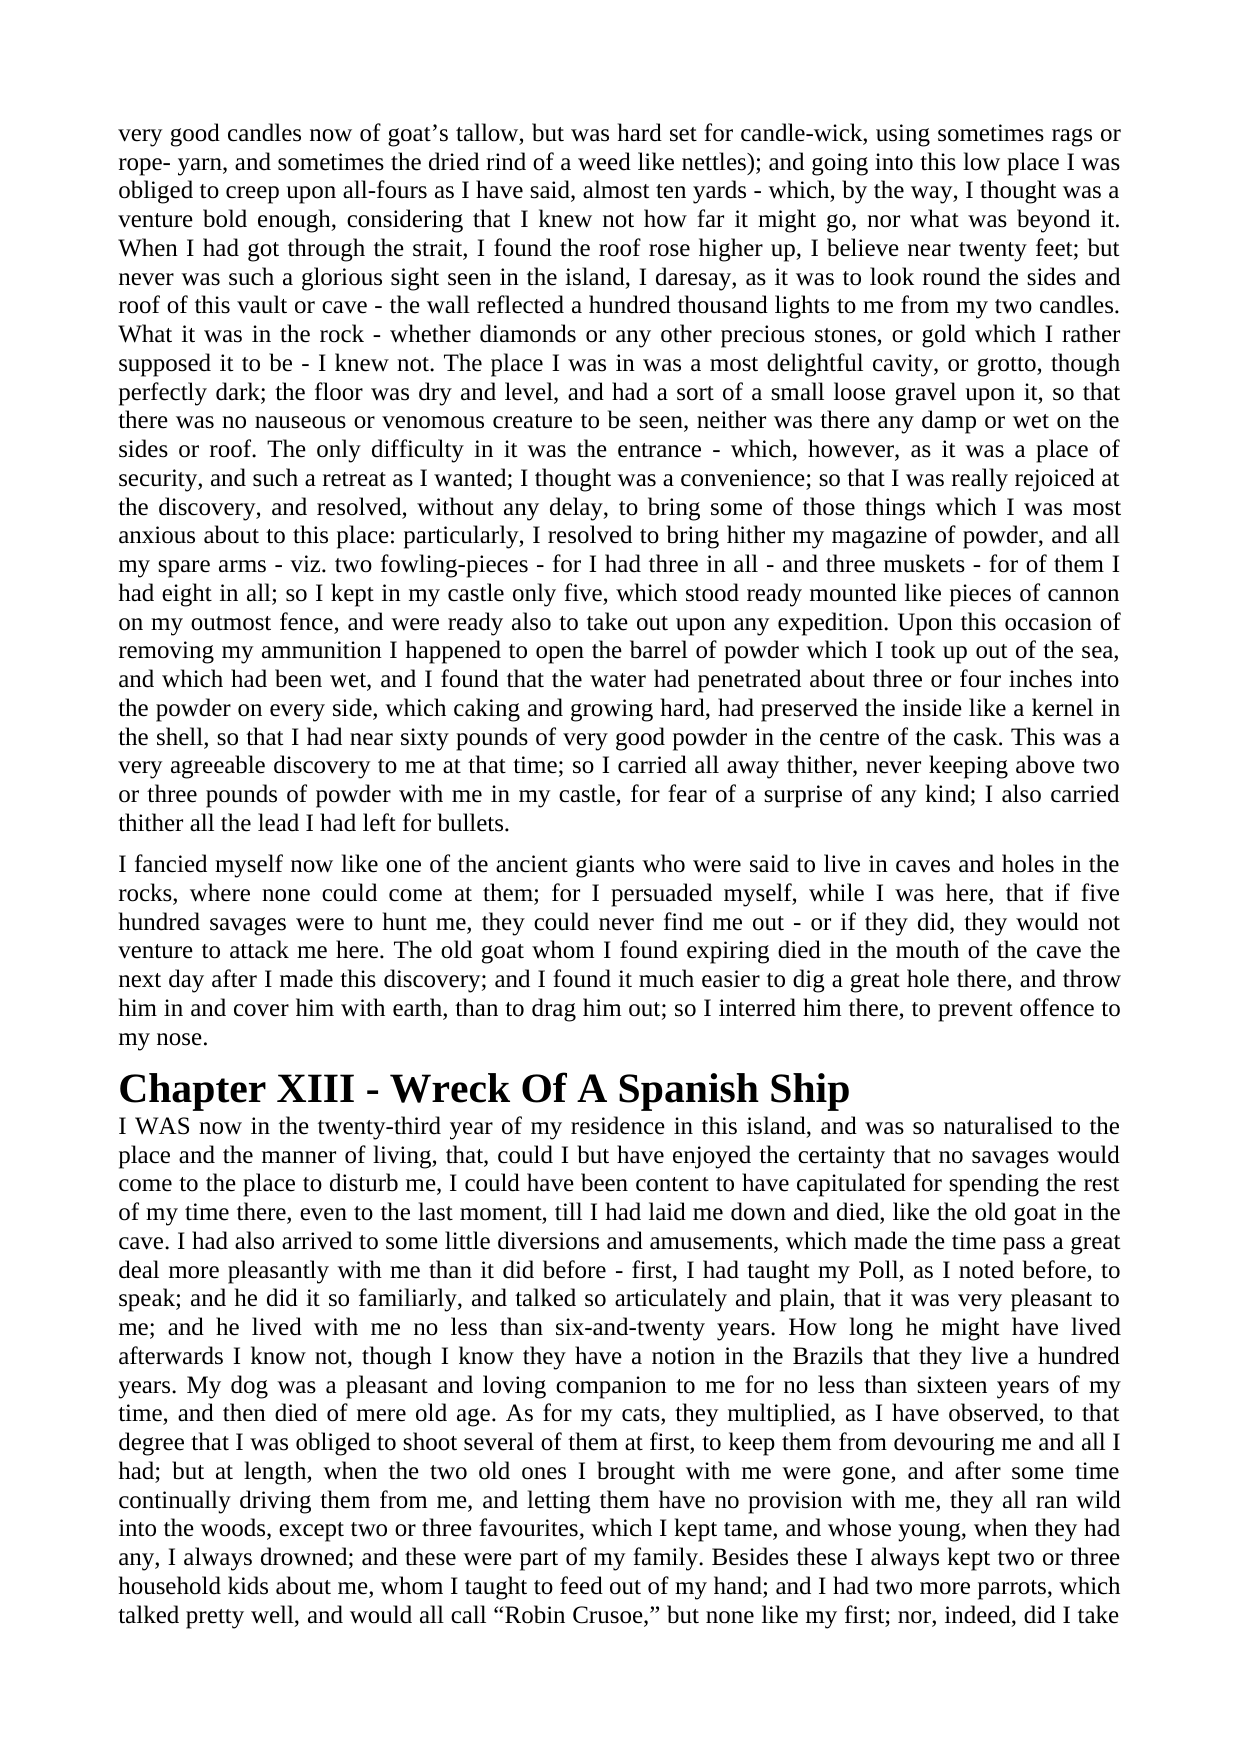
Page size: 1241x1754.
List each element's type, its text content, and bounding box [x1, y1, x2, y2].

text very good candles now of goat’s tallow, but was hard set for candle-wick, using sometimes rags or rope- yarn, and sometimes the dried rind of a weed like nettles); and going into this low place I was obliged to creep upon all-fours as I have said, almost ten yards - which, by the way, I thought was a venture bold enough, considering that I knew not how far it might go, nor what was beyond it. When I had got through the strait, I found the roof rose higher up, I believe near twenty feet; but never was such a glorious sight seen in the island, I daresay, as it was to look round the sides and roof of this vault or cave - the wall reflected a hundred thousand lights to me from my two candles. What it was in the rock - whether diamonds or any other precious stones, or gold which I rather supposed it to be - I knew not. The place I was in was a most delightful cavity, or grotto, though perfectly dark; the floor was dry and level, and had a sort of a small loose gravel upon it, so that there was no nauseous or venomous creature to be seen, neither was there any damp or wet on the sides or roof. The only difficulty in it was the entrance - which, however, as it was a place of security, and such a retreat as I wanted; I thought was a convenience; so that I was really rejoiced at the discovery, and resolved, without any delay, to bring some of those things which I was most anxious about to this place: particularly, I resolved to bring hither my magazine of powder, and all my spare arms - viz. two fowling-pieces - for I had three in all - and three muskets - for of them I had eight in all; so I kept in my castle only five, which stood ready mounted like pieces of cannon on my outmost fence, and were ready also to take out upon any expedition. Upon this occasion of removing my ammunition I happened to open the barrel of powder which I took up out of the sea, and which had been wet, and I found that the water had penetrated about three or four inches into the powder on every side, which caking and growing hard, had preserved the inside like a kernel in the shell, so that I had near sixty pounds of very good powder in the centre of the cask. This was a very agreeable discovery to me at that time; so I carried all away thither, never keeping above two or three pounds of powder with me in my castle, for fear of a surprise of any kind; I also carried thither all the lead I had left for bullets. [118, 118, 1122, 837]
subtitle Chapter XIII - Wreck Of A Spanish Ship [118, 1063, 1122, 1111]
text I WAS now in the twenty-third year of my residence in this island, and was so naturalised to the place and the manner of living, that, could I but have enjoyed the certainty that no savages would come to the place to disturb me, I could have been content to have capitulated for spending the rest of my time there, even to the last moment, till I had laid me down and died, like the old goat in the cave. I had also arrived to some little diversions and amusements, which made the time pass a great deal more pleasantly with me than it did before - first, I had taught my Poll, as I noted before, to speak; and he did it so familiarly, and talked so articulately and plain, that it was very pleasant to me; and he lived with me no less than six-and-twenty years. How long he might have lived afterwards I know not, though I know they have a notion in the Brazils that they live a hundred years. My dog was a pleasant and loving companion to me for no less than sixteen years of my time, and then died of mere old age. As for my cats, they multiplied, as I have observed, to that degree that I was obliged to shoot several of them at first, to keep them from devouring me and all I had; but at length, when the two old ones I brought with me were gone, and after some time continually driving them from me, and letting them have no provision with me, they all ran wild into the woods, except two or three favourites, which I kept tame, and whose young, when they had any, I always drowned; and these were part of my family. Besides these I always kept two or three household kids about me, whom I taught to feed out of my hand; and I had two more parrots, which talked pretty well, and would all call “Robin Crusoe,” but none like my first; nor, indeed, did I take [118, 1111, 1122, 1628]
text I fancied myself now like one of the ancient giants who were said to live in caves and holes in the rocks, where none could come at them; for I persuaded myself, while I was here, that if five hundred savages were to hunt me, they could never find me out - or if they did, they would not venture to attack me here. The old goat whom I found expiring died in the mouth of the cave the next day after I made this discovery; and I found it much easier to dig a great hole there, and throw him in and cover him with earth, than to drag him out; so I interred him there, to prevent offence to my nose. [118, 849, 1122, 1051]
